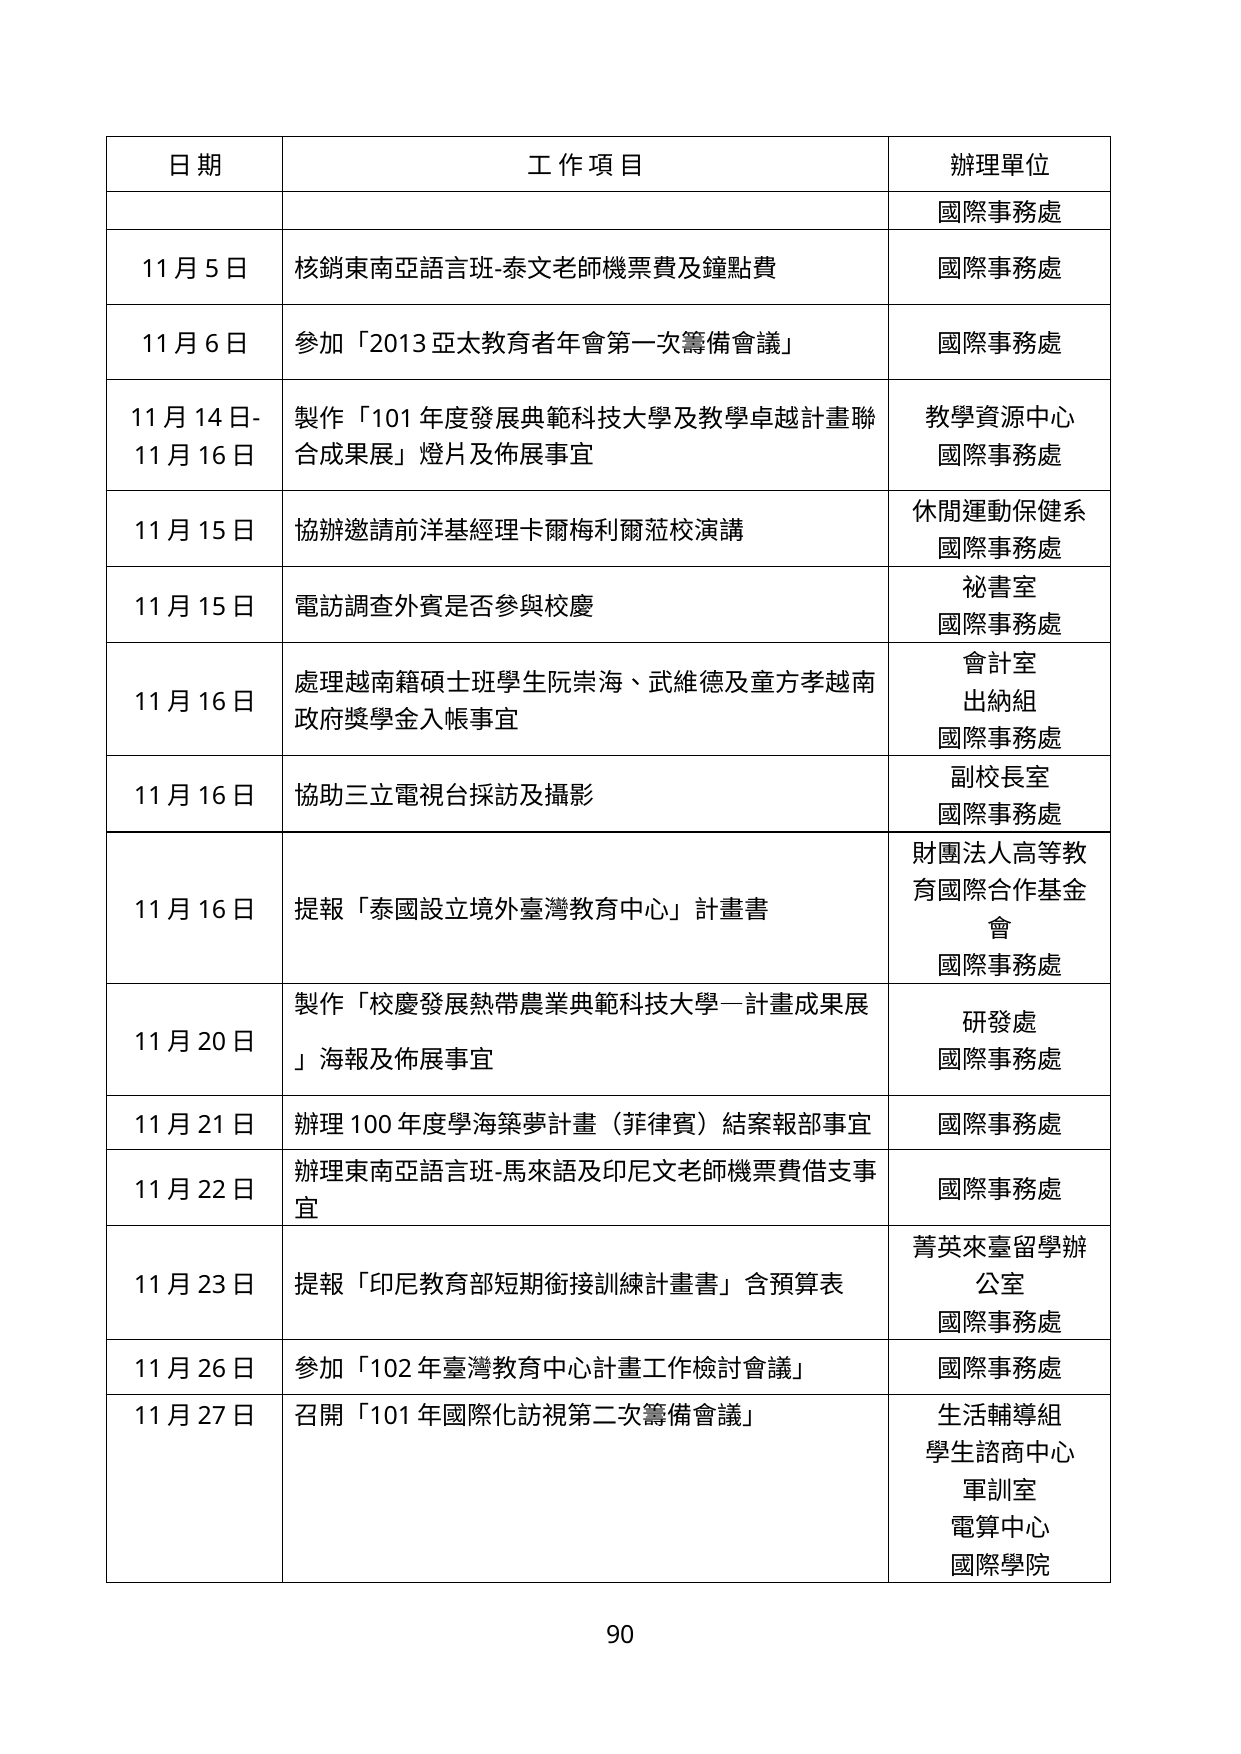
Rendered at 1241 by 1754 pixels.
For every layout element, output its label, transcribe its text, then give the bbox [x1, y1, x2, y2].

table_cell 協助三立電視台採訪及攝影 [283, 756, 888, 831]
table_cell 處理越南籍碩士班學生阮崇海、武維德及童方孝越南政府獎學金入帳事宜 [283, 643, 888, 755]
table_header 辦理單位 [889, 137, 1110, 191]
table_cell 國際事務處 [889, 1340, 1110, 1393]
table_header 工 作 項 目 [283, 137, 888, 191]
table_cell 辦理東南亞語言班-馬來語及印尼文老師機票費借支事宜 [283, 1150, 888, 1225]
table_cell 國際事務處 [889, 192, 1110, 229]
table_cell 11月16日 [107, 643, 282, 755]
table_cell 提報「泰國設立境外臺灣教育中心」計畫書 [283, 833, 888, 982]
table_cell 辦理100年度學海築夢計畫（菲律賓）結案報部事宜 [283, 1096, 888, 1149]
table_cell 11月22日 [107, 1150, 282, 1225]
table_cell [107, 192, 282, 229]
table_cell 製作「101年度發展典範科技大學及教學卓越計畫聯合成果展」燈片及佈展事宜 [283, 380, 888, 490]
table_cell 教學資源中心 國際事務處 [889, 380, 1110, 490]
table_cell 參加「102年臺灣教育中心計畫工作檢討會議」 [283, 1340, 888, 1393]
table_cell 11月20日 [107, 984, 282, 1095]
table_cell 國際事務處 [889, 305, 1110, 379]
table_cell 菁英來臺留學辦公室 國際事務處 [889, 1226, 1110, 1339]
table_cell 11月6日 [107, 305, 282, 379]
table_cell 11月14日- 11月16日 [107, 380, 282, 490]
table_cell [283, 192, 888, 229]
table_cell 11月5日 [107, 230, 282, 304]
table_cell 電訪調查外賓是否參與校慶 [283, 567, 888, 642]
table_cell 11月15日 [107, 567, 282, 642]
table_cell 11月21日 [107, 1096, 282, 1149]
table_cell 11月27日 [107, 1395, 282, 1582]
table_cell 11月15日 [107, 491, 282, 566]
table_cell 國際事務處 [889, 1150, 1110, 1225]
table_cell 國際事務處 [889, 230, 1110, 304]
table_cell 提報「印尼教育部短期銜接訓練計畫書」含預算表 [283, 1226, 888, 1339]
table_cell 協辦邀請前洋基經理卡爾梅利爾蒞校演講 [283, 491, 888, 566]
table_cell 召開「101年國際化訪視第二次籌備會議」 [283, 1395, 888, 1582]
table_cell 參加「2013亞太教育者年會第一次籌備會議」 [283, 305, 888, 379]
table_cell 11月23日 [107, 1226, 282, 1339]
table_cell 11月26日 [107, 1340, 282, 1393]
table_cell 財團法人高等教育國際合作基金會 國際事務處 [889, 833, 1110, 982]
table_cell 祕書室 國際事務處 [889, 567, 1110, 642]
table_cell 休閒運動保健系 國際事務處 [889, 491, 1110, 566]
table_cell 會計室 出納組 國際事務處 [889, 643, 1110, 755]
table_cell 國際事務處 [889, 1096, 1110, 1149]
table_cell 生活輔導組 學生諮商中心 軍訓室 電算中心 國際學院 [889, 1395, 1110, 1582]
table_header 日 期 [107, 137, 282, 191]
table_cell 研發處 國際事務處 [889, 984, 1110, 1095]
table_cell 11月16日 [107, 833, 282, 982]
table_cell 11月16日 [107, 756, 282, 831]
table_cell 副校長室 國際事務處 [889, 756, 1110, 831]
table_cell 核銷東南亞語言班-泰文老師機票費及鐘點費 [283, 230, 888, 304]
table_cell 製作「校慶發展熱帶農業典範科技大學—計畫成果展 」海報及佈展事宜 [283, 984, 888, 1095]
